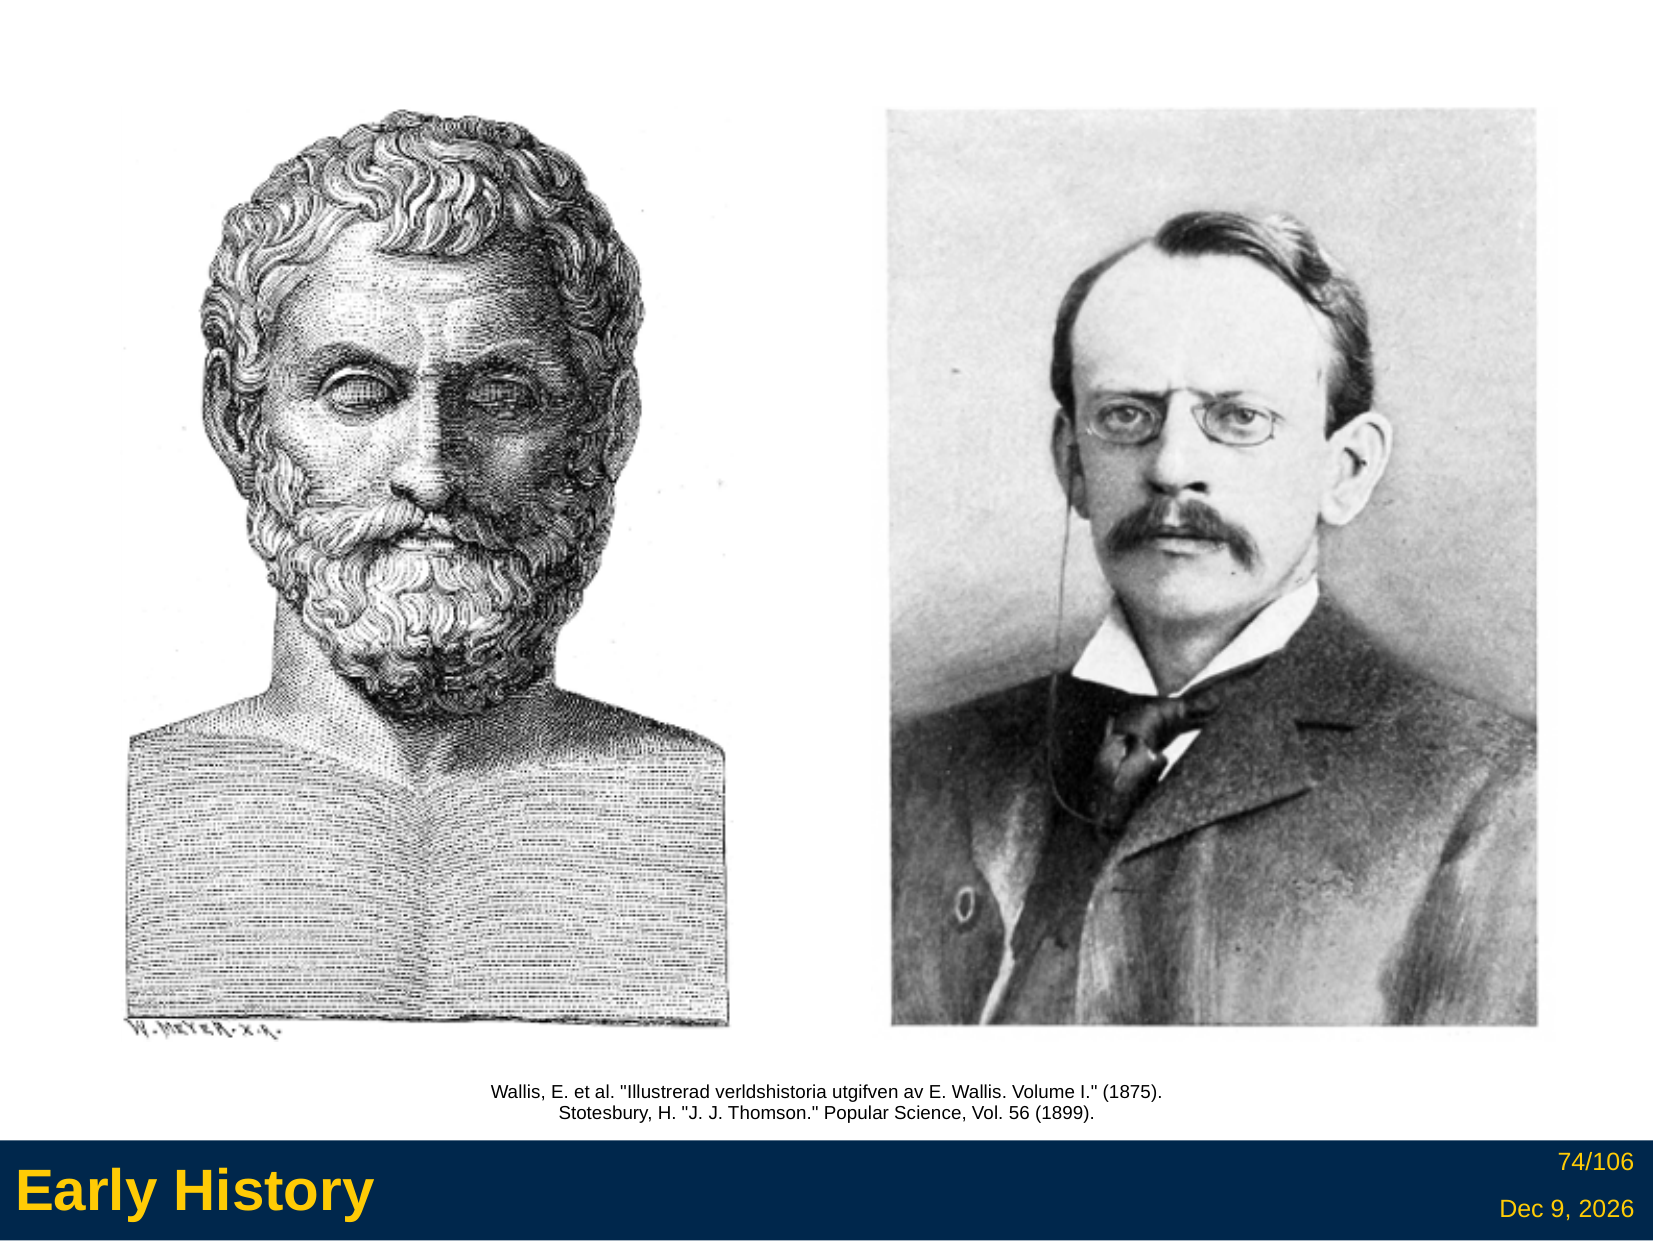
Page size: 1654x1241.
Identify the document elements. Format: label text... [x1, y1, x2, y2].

picture [120, 106, 736, 1042]
picture [871, 106, 1558, 1042]
text_box Wallis, E. et al. "Illustrerad verldshistoria utgifven av E. Wallis. Volume I." (1875). Stotesbury, H. "J. J. Thomson." Popular Science, Vol. 56 (1899). [0, 1074, 1653, 1143]
title Early History [14, 1143, 1380, 1241]
